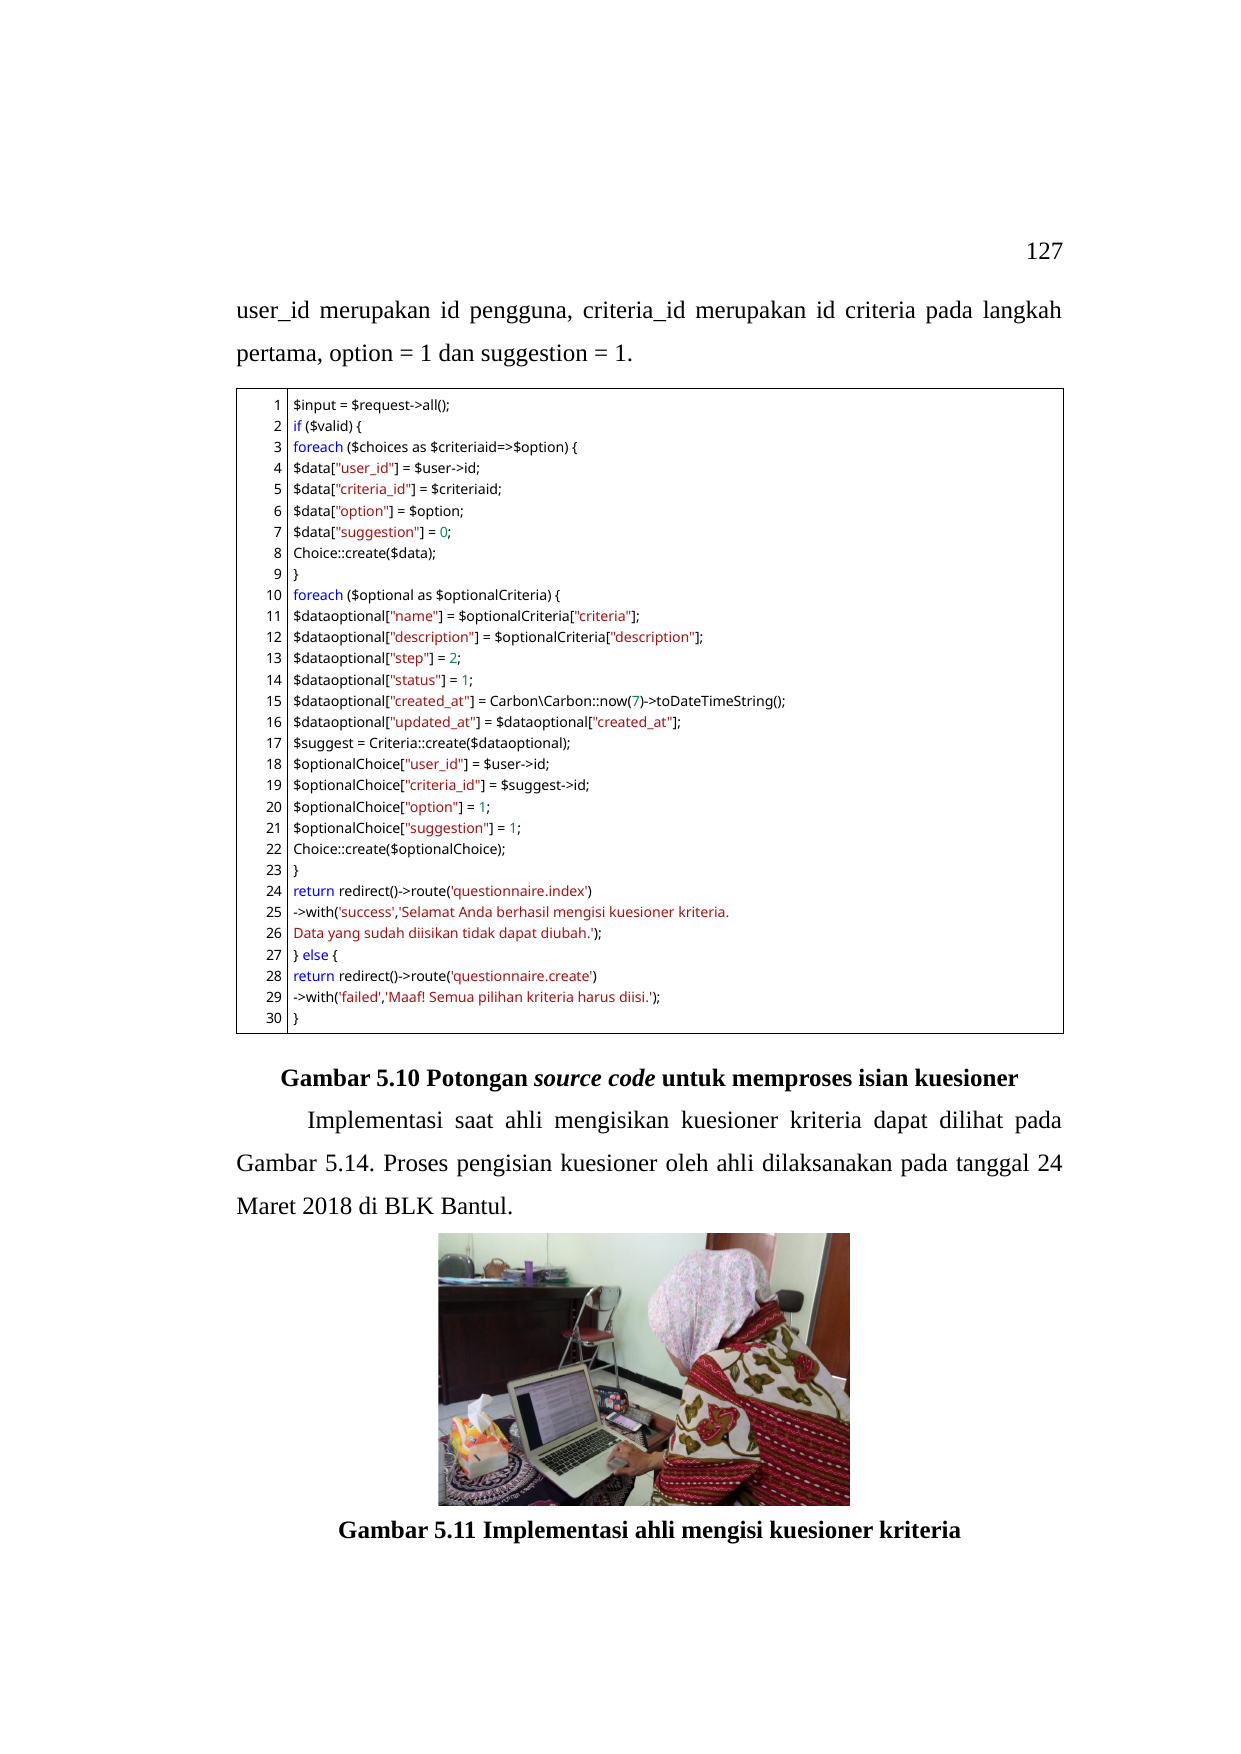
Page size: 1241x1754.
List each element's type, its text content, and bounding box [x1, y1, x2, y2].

picture [438, 1233, 850, 1506]
text Implementasi saat ahli mengisikan kuesioner kriteria dapat dilihat pada Gambar 5.14. Proses pengisian kuesioner oleh ahli dilaksanakan pada tanggal 24 Maret 2018 di BLK Bantul. [236, 1105, 1063, 1220]
text Gambar 5.10 Potongan source code untuk memproses isian kuesioner [236, 1063, 1063, 1092]
table_header $input = $request->all(); if ($valid) { foreach ($choices as $criteriaid=>$option) { $data["user_id"] = $user->id; $data["criteria_id"] = $criteriaid; $data["option"] = $option; $data["suggestion"] = 0; Choice::create($data); } foreach ($optional as $optionalCriteria) { $dataoptional["name"] = $optionalCriteria["criteria"]; $dataoptional["description"] = $optionalCriteria["description"]; $dataoptional["step"] = 2; $dataoptional["status"] = 1; $dataoptional["created_at"] = Carbon\Carbon::now(7)->toDateTimeString(); $dataoptional["updated_at"] = $dataoptional["created_at"]; $suggest = Criteria::create($dataoptional); $optionalChoice["user_id"] = $user->id; $optionalChoice["criteria_id"] = $suggest->id; $optionalChoice["option"] = 1; $optionalChoice["suggestion"] = 1; Choice::create($optionalChoice); } return redirect()->route('questionnaire.index') ->with('success','Selamat Anda berhasil mengisi kuesioner kriteria. Data yang sudah diisikan tidak dapat diubah.'); } else { return redirect()->route('questionnaire.create') ->with('failed','Maaf! Semua pilihan kriteria harus diisi.'); } [288, 389, 1063, 1033]
text user_id merupakan id pengguna, criteria_id merupakan id criteria pada langkah pertama, option = 1 dan suggestion = 1. [236, 295, 1063, 367]
table_header 1 2 3 4 5 6 7 8 9 10 11 12 13 14 15 16 17 18 19 20 21 22 23 24 25 26 27 28 29 30 [237, 389, 287, 1033]
text Gambar 5.11 Implementasi ahli mengisi kuesioner kriteria [236, 1515, 1063, 1544]
